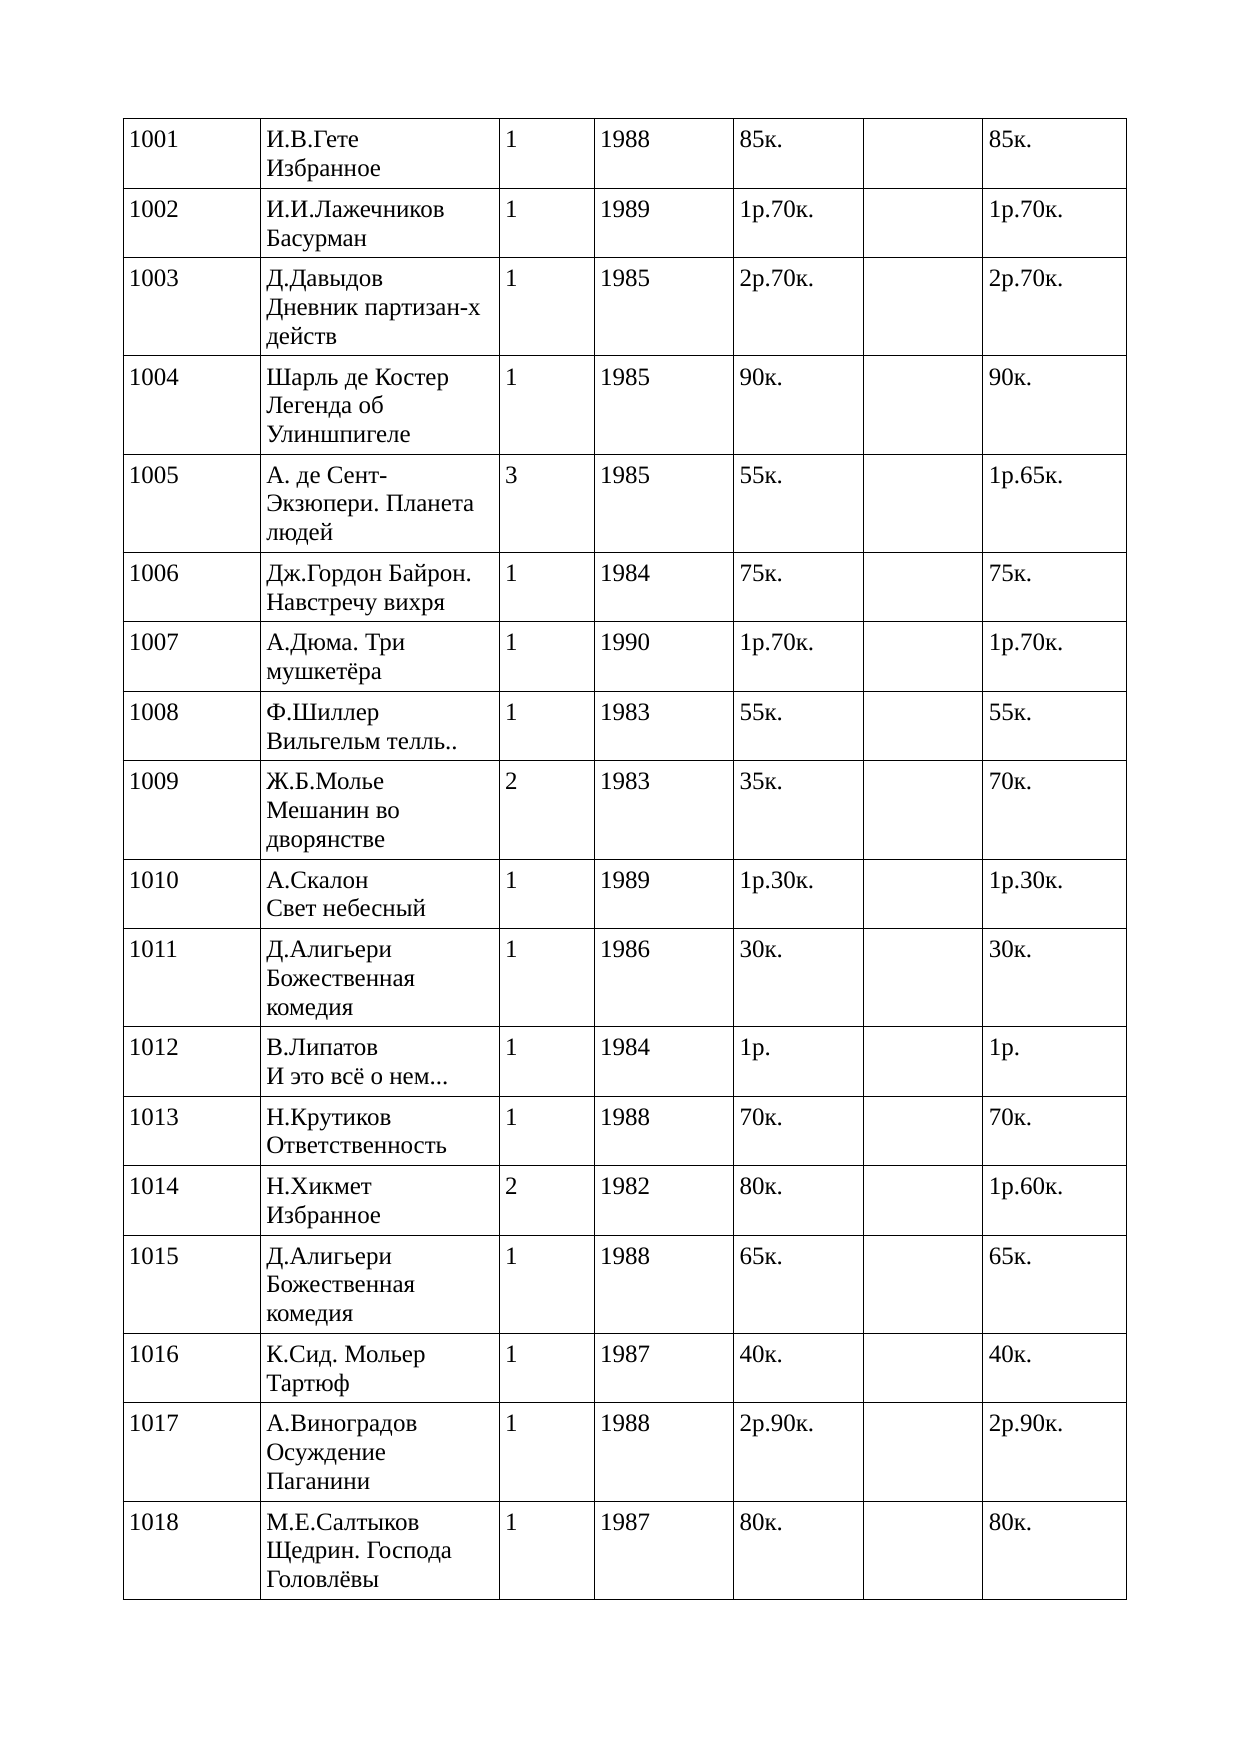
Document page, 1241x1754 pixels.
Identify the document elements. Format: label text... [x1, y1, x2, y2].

table_cell Н.Хикмет Избранное [261, 1166, 499, 1234]
table_cell 1003 [124, 258, 260, 355]
table_cell 80к. [983, 1502, 1126, 1599]
table_cell Шарль де Костер Легенда об Улиншпигеле [261, 356, 499, 453]
table_cell 1 [500, 553, 594, 621]
table_cell 1011 [124, 929, 260, 1026]
table_cell 1001 [124, 119, 260, 188]
table_cell [864, 1236, 982, 1333]
table_cell [864, 622, 982, 691]
table_cell [864, 1027, 982, 1096]
table_cell [864, 553, 982, 621]
table_cell М.Е.Салтыков Щедрин. Господа Головлёвы [261, 1502, 499, 1599]
table_cell 1 [500, 356, 594, 453]
table_cell 1004 [124, 356, 260, 453]
table_cell 90к. [983, 356, 1126, 453]
table_cell 1018 [124, 1502, 260, 1599]
table_cell [864, 860, 982, 928]
table_cell Н.Крутиков Ответственность [261, 1097, 499, 1165]
table_cell [864, 189, 982, 257]
table_cell 2р.70к. [983, 258, 1126, 355]
table_cell 1987 [595, 1334, 733, 1402]
table_cell 1 [500, 929, 594, 1026]
table_cell 1988 [595, 1236, 733, 1333]
table_cell А.Виноградов Осуждение Паганини [261, 1403, 499, 1501]
table_cell 30к. [983, 929, 1126, 1026]
table_cell 85к. [983, 119, 1126, 188]
table_cell 2 [500, 761, 594, 858]
table_cell 1 [500, 258, 594, 355]
table_cell 1006 [124, 553, 260, 621]
table_cell 1984 [595, 1027, 733, 1096]
table_cell 1990 [595, 622, 733, 691]
table_cell 80к. [734, 1502, 863, 1599]
table_cell К.Сид. Мольер Тартюф [261, 1334, 499, 1402]
table_cell 1017 [124, 1403, 260, 1501]
table_cell А.Скалон Свет небесный [261, 860, 499, 928]
table_cell [864, 1334, 982, 1402]
table_cell 1р.70к. [734, 622, 863, 691]
table_cell 1р.65к. [983, 455, 1126, 552]
table_cell 40к. [983, 1334, 1126, 1402]
table_cell [864, 455, 982, 552]
table_cell 1988 [595, 1403, 733, 1501]
table_cell 2р.70к. [734, 258, 863, 355]
table_cell 70к. [734, 1097, 863, 1165]
table_cell 1р. [983, 1027, 1126, 1096]
table_cell [864, 1097, 982, 1165]
table_cell И.В.Гете Избранное [261, 119, 499, 188]
table_cell [864, 1403, 982, 1501]
table_cell А. де Сент-Экзюпери. Планета людей [261, 455, 499, 552]
table_cell Д.Алигьери Божественная комедия [261, 929, 499, 1026]
table_cell 1985 [595, 258, 733, 355]
table_cell 1988 [595, 1097, 733, 1165]
table_cell И.И.Лажечников Басурман [261, 189, 499, 257]
table_cell 65к. [983, 1236, 1126, 1333]
table_cell 1009 [124, 761, 260, 858]
table_cell 1р. [734, 1027, 863, 1096]
table_cell [864, 1166, 982, 1234]
table_cell 1 [500, 189, 594, 257]
table_cell [864, 761, 982, 858]
table_cell Дж.Гордон Байрон. Навстречу вихря [261, 553, 499, 621]
table_cell 1 [500, 1403, 594, 1501]
table_cell 1002 [124, 189, 260, 257]
table_cell 1р.70к. [983, 622, 1126, 691]
table_cell 1989 [595, 189, 733, 257]
table_cell 55к. [734, 455, 863, 552]
table_cell 1984 [595, 553, 733, 621]
table_cell 55к. [734, 692, 863, 760]
table_cell 1985 [595, 455, 733, 552]
table_cell 1 [500, 692, 594, 760]
table_cell 1983 [595, 692, 733, 760]
table_cell 65к. [734, 1236, 863, 1333]
table_cell 85к. [734, 119, 863, 188]
table_cell 1015 [124, 1236, 260, 1333]
table_cell 30к. [734, 929, 863, 1026]
table_cell Д.Давыдов Дневник партизан-х действ [261, 258, 499, 355]
table_cell [864, 929, 982, 1026]
table_cell Ж.Б.Молье Мешанин во дворянстве [261, 761, 499, 858]
table_cell 1014 [124, 1166, 260, 1234]
table_cell [864, 119, 982, 188]
table_cell 80к. [734, 1166, 863, 1234]
table_cell 1р.30к. [983, 860, 1126, 928]
table_cell 1010 [124, 860, 260, 928]
table_cell 55к. [983, 692, 1126, 760]
table_cell 1983 [595, 761, 733, 858]
table_cell 35к. [734, 761, 863, 858]
table_cell 1007 [124, 622, 260, 691]
table_cell 2 [500, 1166, 594, 1234]
table_cell 1 [500, 1097, 594, 1165]
table_cell 1985 [595, 356, 733, 453]
table_cell 1005 [124, 455, 260, 552]
table_cell 1р.70к. [983, 189, 1126, 257]
table_cell [864, 356, 982, 453]
table_cell 1 [500, 622, 594, 691]
table_cell Ф.Шиллер Вильгельм телль.. [261, 692, 499, 760]
table_cell 1 [500, 1334, 594, 1402]
table_cell [864, 258, 982, 355]
table_cell 1 [500, 1236, 594, 1333]
table_cell 70к. [983, 1097, 1126, 1165]
table_cell 1 [500, 1502, 594, 1599]
table_cell 1р.30к. [734, 860, 863, 928]
table_cell 1012 [124, 1027, 260, 1096]
table_cell 1013 [124, 1097, 260, 1165]
table_cell 1 [500, 860, 594, 928]
table_cell 1986 [595, 929, 733, 1026]
table_cell 3 [500, 455, 594, 552]
table_cell 1р.70к. [734, 189, 863, 257]
table_cell 1988 [595, 119, 733, 188]
table_cell 1 [500, 1027, 594, 1096]
table_cell [864, 692, 982, 760]
table_cell 75к. [734, 553, 863, 621]
table_cell 1008 [124, 692, 260, 760]
table_cell 70к. [983, 761, 1126, 858]
table_cell 1 [500, 119, 594, 188]
table_cell 2р.90к. [734, 1403, 863, 1501]
table_cell 1987 [595, 1502, 733, 1599]
table_cell 1р.60к. [983, 1166, 1126, 1234]
table_cell 75к. [983, 553, 1126, 621]
table_cell А.Дюма. Три мушкетёра [261, 622, 499, 691]
table_cell 1982 [595, 1166, 733, 1234]
table_cell 2р.90к. [983, 1403, 1126, 1501]
table_cell 40к. [734, 1334, 863, 1402]
table_cell 1016 [124, 1334, 260, 1402]
table_cell Д.Алигьери Божественная комедия [261, 1236, 499, 1333]
table_cell 1989 [595, 860, 733, 928]
table_cell 90к. [734, 356, 863, 453]
table_cell В.Липатов И это всё о нем... [261, 1027, 499, 1096]
table_cell [864, 1502, 982, 1599]
